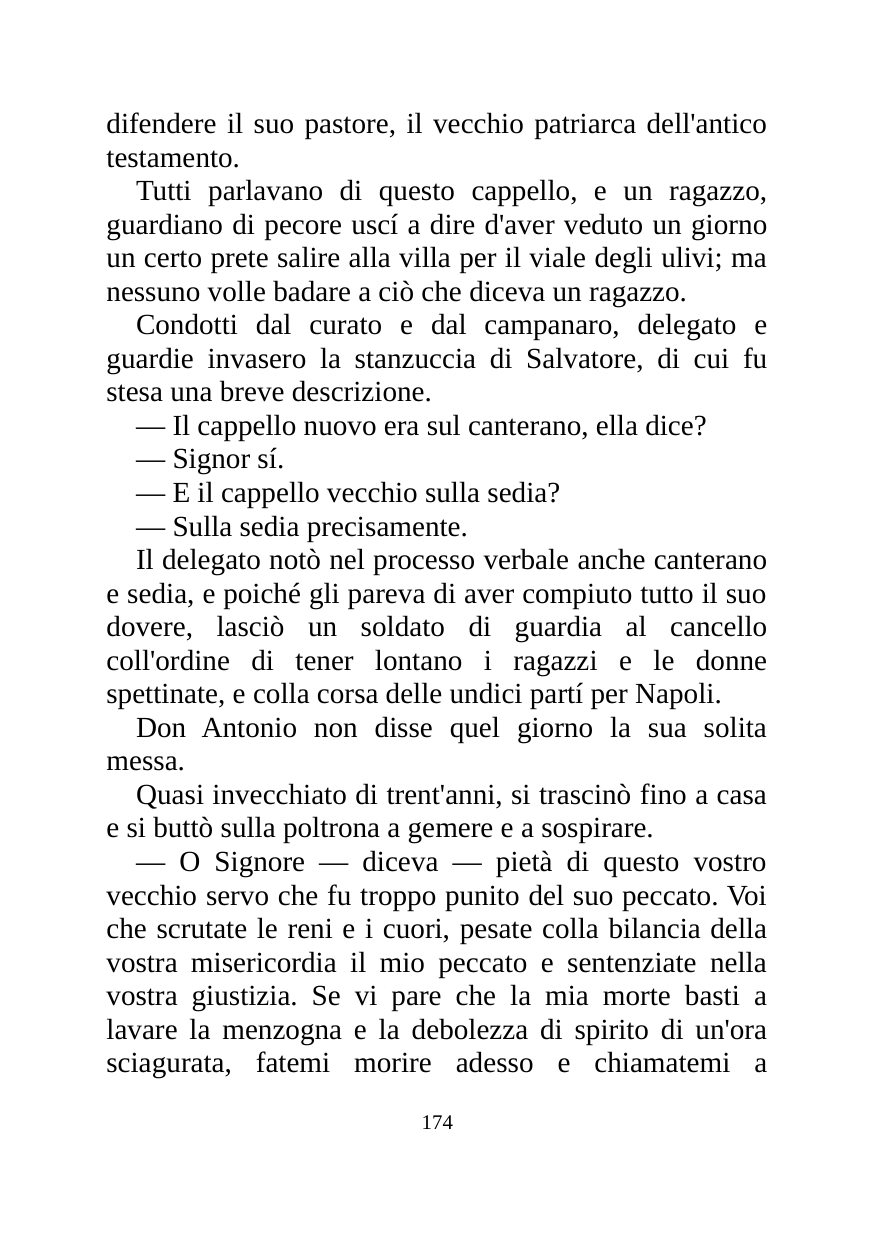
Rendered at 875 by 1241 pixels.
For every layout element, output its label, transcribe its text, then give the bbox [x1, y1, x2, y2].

text difendere il suo pastore, il vecchio patriarca dell'antico testamento. [106, 106, 768, 173]
text — E il cappello vecchio sulla sedia? [106, 475, 768, 509]
text Don Antonio non disse quel giorno la sua solita messa. [106, 710, 768, 777]
text Tutti parlavano di questo cappello, e un ragazzo, guardiano di pecore uscí a dire d'aver veduto un giorno un certo prete salire alla villa per il viale degli ulivi; ma nessuno volle badare a ciò che diceva un ragazzo. [106, 173, 768, 307]
text — Il cappello nuovo era sul canterano, ella dice? [106, 408, 768, 442]
text Quasi invecchiato di trent'anni, si trascinò fino a casa e si buttò sulla poltrona a gemere e a sospirare. [106, 777, 768, 844]
text Il delegato notò nel processo verbale anche canterano e sedia, e poiché gli pareva di aver compiuto tutto il suo dovere, lasciò un soldato di guardia al cancello coll'ordine di tener lontano i ragazzi e le donne spettinate, e colla corsa delle undici partí per Napoli. [106, 542, 768, 710]
text — Sulla sedia precisamente. [106, 509, 768, 542]
text Condotti dal curato e dal campanaro, delegato e guardie invasero la stanzuccia di Salvatore, di cui fu stesa una breve descrizione. [106, 307, 768, 408]
text — O Signore — diceva — pietà di questo vostro vecchio servo che fu troppo punito del suo peccato. Voi che scrutate le reni e i cuori, pesate colla bilancia della vostra misericordia il mio peccato e sentenziate nella vostra giustizia. Se vi pare che la mia morte basti a lavare la menzogna e la debolezza di spirito di un'ora sciagurata, fatemi morire adesso e chiamatemi a [106, 844, 768, 1079]
text — Signor sí. [106, 442, 768, 475]
